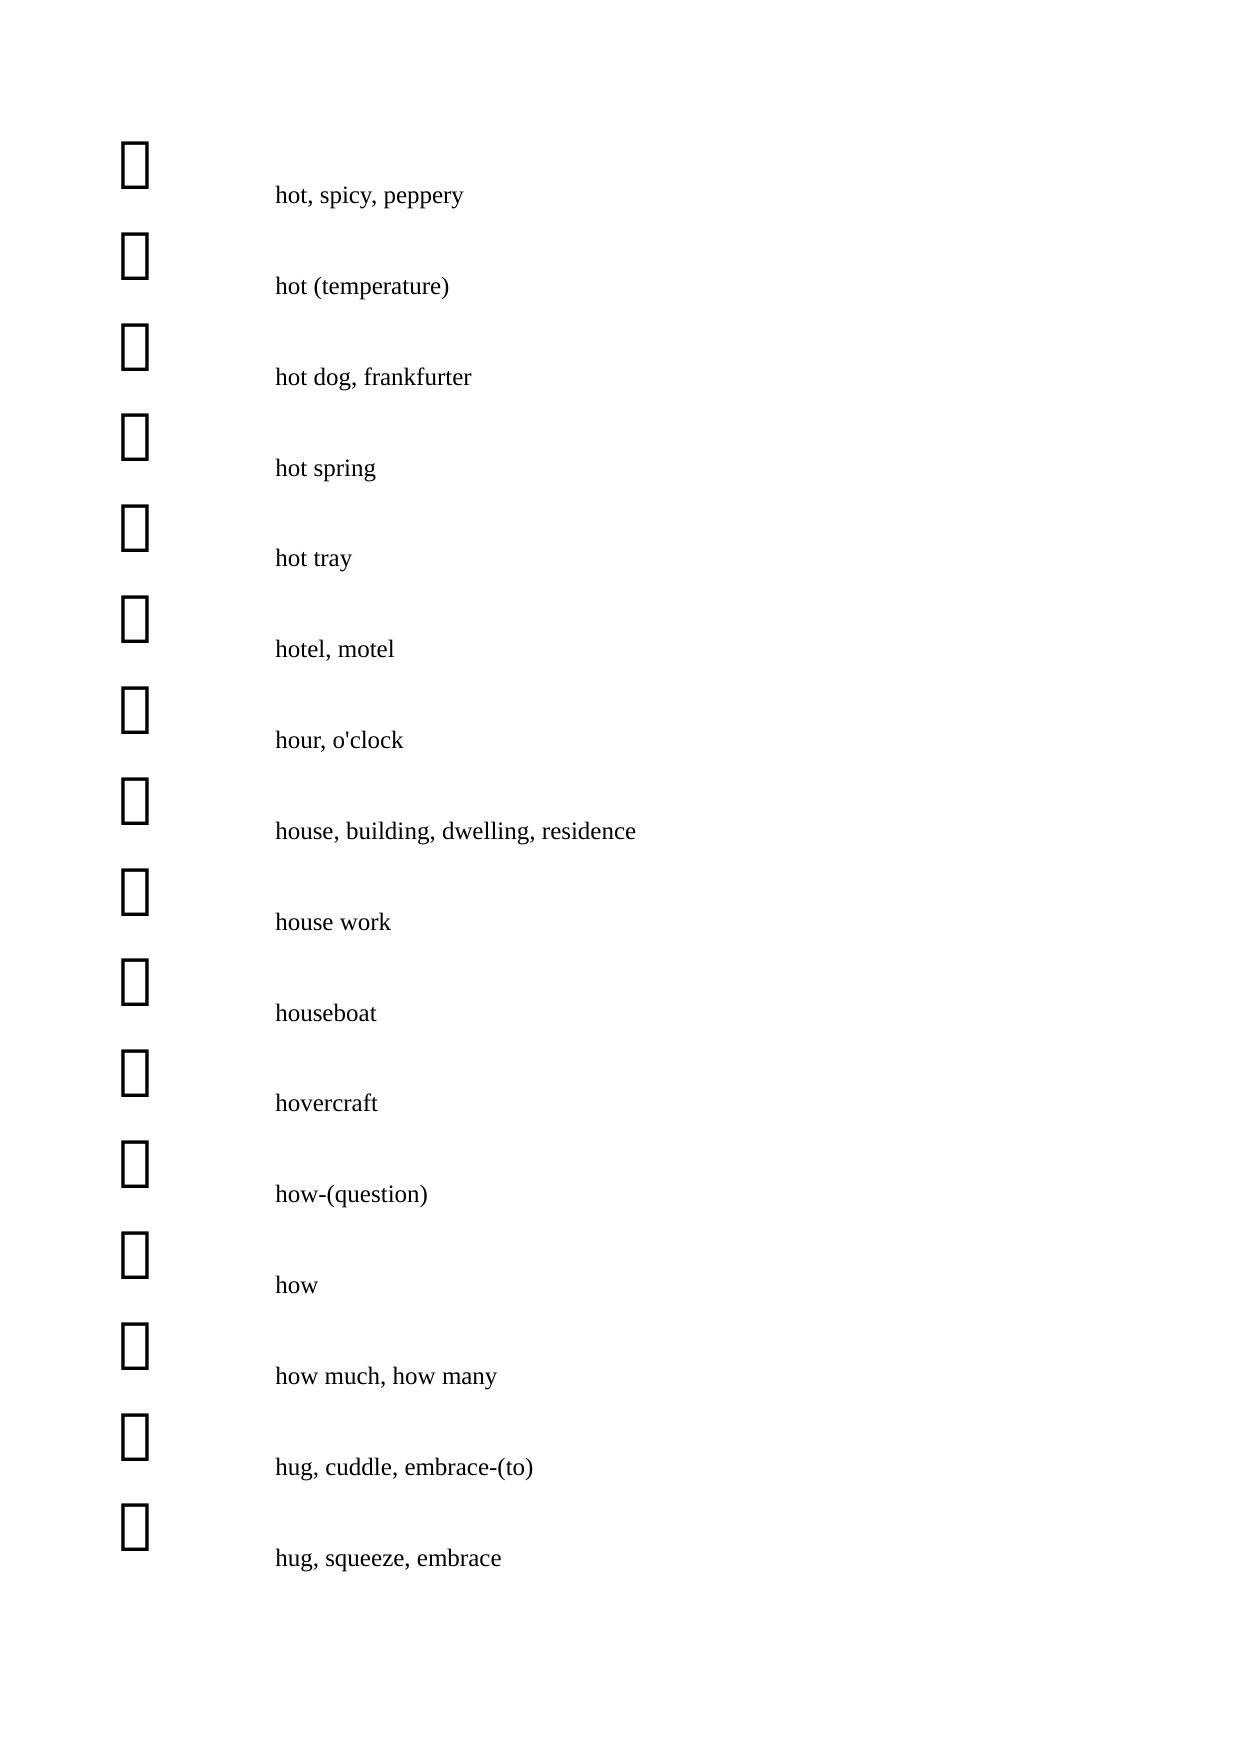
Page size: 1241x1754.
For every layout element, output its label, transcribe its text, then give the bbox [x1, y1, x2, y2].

table_cell  [115, 1026, 275, 1117]
table_cell  [115, 663, 275, 754]
table_cell how [275, 1208, 949, 1299]
table_cell hovercraft [275, 1026, 949, 1117]
table_cell  [115, 209, 275, 300]
table_cell house, building, dwelling, residence [275, 754, 949, 845]
table_cell hot, spicy, peppery [275, 118, 949, 209]
table_cell  [115, 1208, 275, 1299]
table_cell  [115, 845, 275, 936]
table_cell  [115, 118, 275, 209]
table_cell hot spring [275, 391, 949, 481]
table_cell how-(question) [275, 1117, 949, 1208]
table_cell hot dog, frankfurter [275, 300, 949, 391]
table_cell hotel, motel [275, 572, 949, 663]
table_cell  [115, 1390, 275, 1481]
table_cell  [115, 391, 275, 481]
table_cell houseboat [275, 936, 949, 1026]
table_cell  [115, 1481, 275, 1571]
table_cell  [115, 1299, 275, 1390]
table_cell how much, how many [275, 1299, 949, 1390]
table_cell  [115, 481, 275, 572]
table_cell  [115, 936, 275, 1026]
table_cell  [115, 572, 275, 663]
table_cell  [115, 300, 275, 391]
table_cell  [115, 754, 275, 845]
table_cell house work [275, 845, 949, 936]
table_cell hug, squeeze, embrace [275, 1481, 949, 1571]
table_cell hug, cuddle, embrace-(to) [275, 1390, 949, 1481]
table_cell hour, o'clock [275, 663, 949, 754]
table_cell  [115, 1117, 275, 1208]
table_cell hot tray [275, 481, 949, 572]
table_cell hot (temperature) [275, 209, 949, 300]
